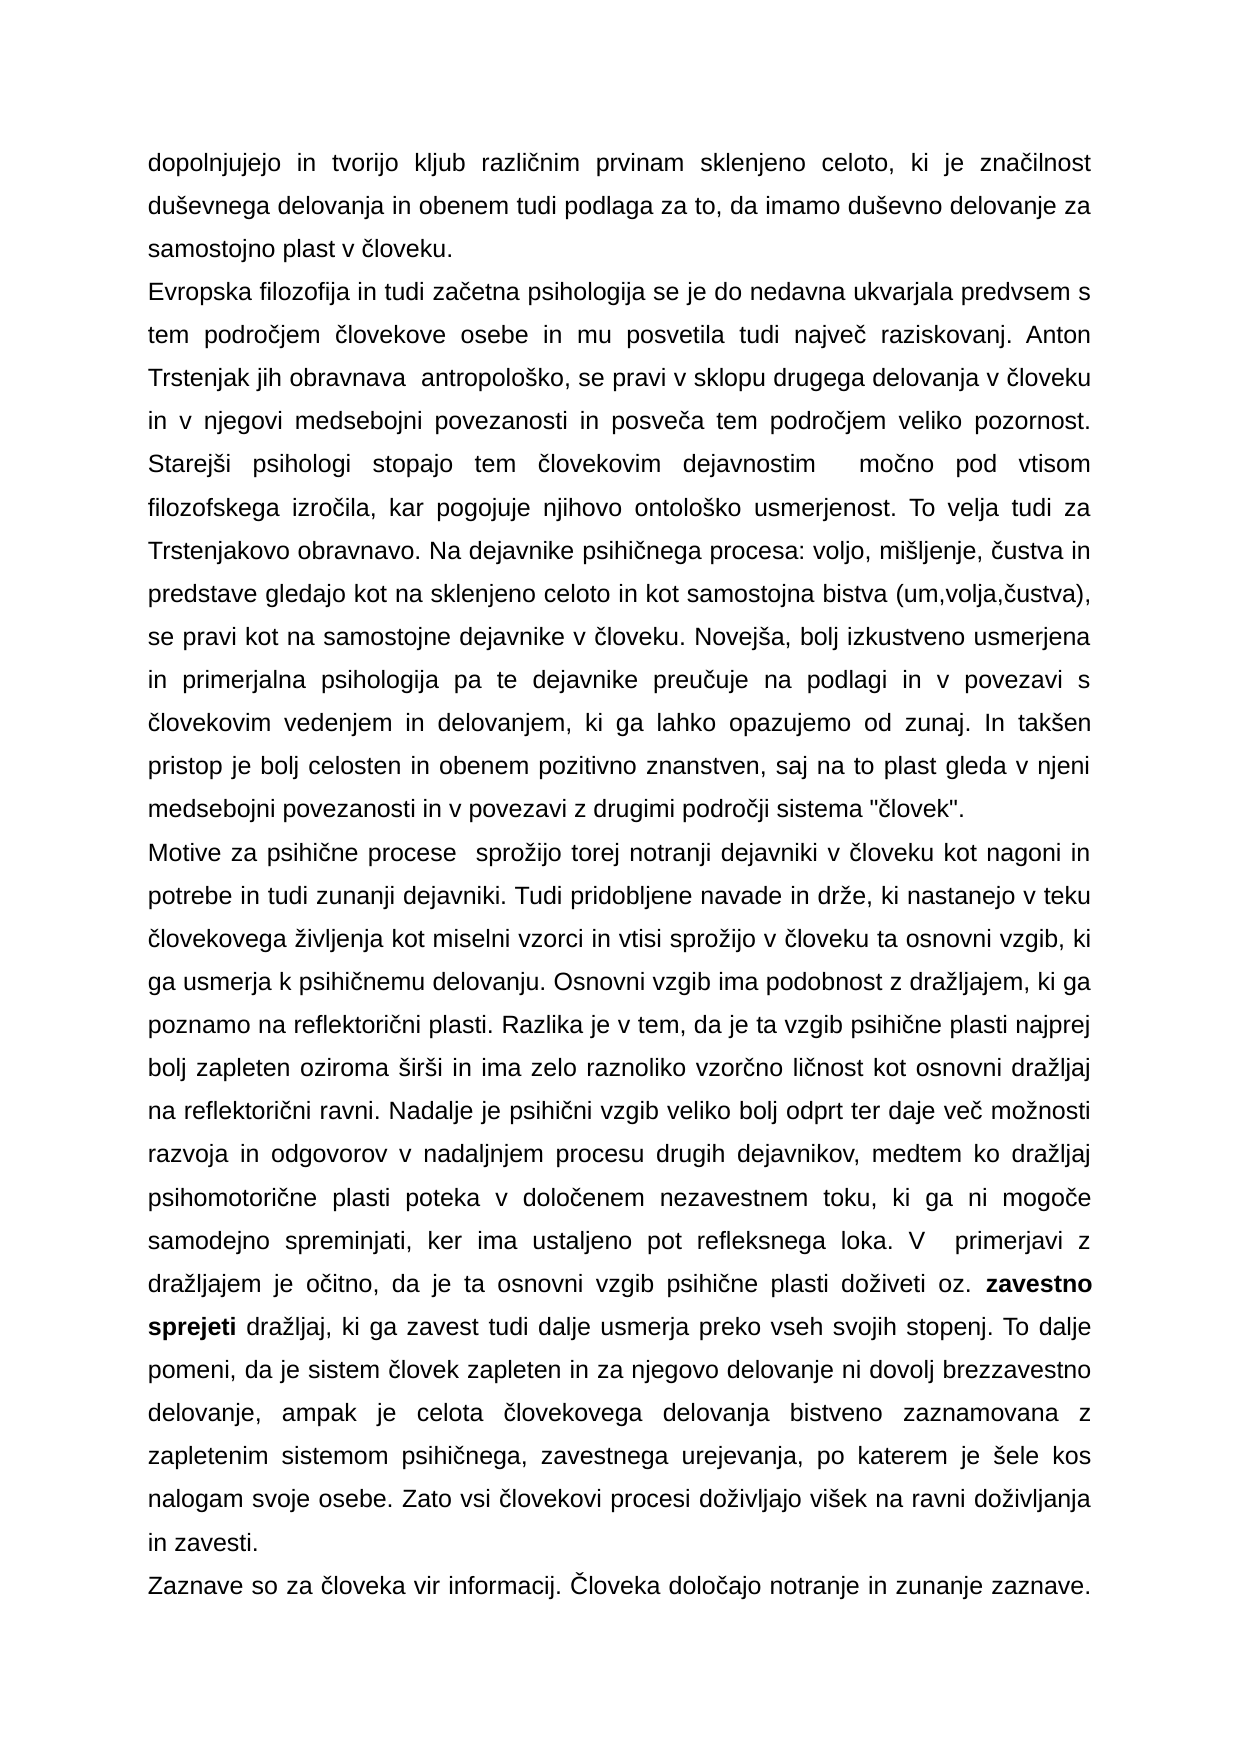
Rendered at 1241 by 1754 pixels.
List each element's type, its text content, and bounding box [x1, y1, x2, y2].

text dopolnjujejo in tvorijo kljub različnim prvinam sklenjeno celoto, ki je značilnost duševnega delovanja in obenem tudi podlaga za to, da imamo duševno delovanje za samostojno plast v človeku. [148, 148, 1093, 263]
text Zaznave so za človeka vir informacij. Človeka določajo notranje in zunanje zaznave. [148, 1571, 1093, 1599]
text Evropska filozofija in tudi začetna psihologija se je do nedavna ukvarjala predvsem s tem področjem človekove osebe in mu posvetila tudi največ raziskovanj. Anton Trstenjak jih obravnava antropološko, se pravi v sklopu drugega delovanja v človeku in v njegovi medsebojni povezanosti in posveča tem področjem veliko pozornost. Starejši psihologi stopajo tem človekovim dejavnostim močno pod vtisom filozofskega izročila, kar pogojuje njihovo ontološko usmerjenost. To velja tudi za Trstenjakovo obravnavo. Na dejavnike psihičnega procesa: voljo, mišljenje, čustva in predstave gledajo kot na sklenjeno celoto in kot samostojna bistva (um,volja,čustva), se pravi kot na samostojne dejavnike v človeku. Novejša, bolj izkustveno usmerjena in primerjalna psihologija pa te dejavnike preučuje na podlagi in v povezavi s človekovim vedenjem in delovanjem, ki ga lahko opazujemo od zunaj. In takšen pristop je bolj celosten in obenem pozitivno znanstven, saj na to plast gleda v njeni medsebojni povezanosti in v povezavi z drugimi področji sistema "človek". [148, 277, 1093, 823]
text Motive za psihične procese sprožijo torej notranji dejavniki v človeku kot nagoni in potrebe in tudi zunanji dejavniki. Tudi pridobljene navade in drže, ki nastanejo v teku človekovega življenja kot miselni vzorci in vtisi sprožijo v človeku ta osnovni vzgib, ki ga usmerja k psihičnemu delovanju. Osnovni vzgib ima podobnost z dražljajem, ki ga poznamo na reflektorični plasti. Razlika je v tem, da je ta vzgib psihične plasti najprej bolj zapleten oziroma širši in ima zelo raznoliko vzorčno ličnost kot osnovni dražljaj na reflektorični ravni. Nadalje je psihični vzgib veliko bolj odprt ter daje več možnosti razvoja in odgovorov v nadaljnjem procesu drugih dejavnikov, medtem ko dražljaj psihomotorične plasti poteka v določenem nezavestnem toku, ki ga ni mogoče samodejno spreminjati, ker ima ustaljeno pot refleksnega loka. V primerjavi z dražljajem je očitno, da je ta osnovni vzgib psihične plasti doživeti oz. zavestno sprejeti dražljaj, ki ga zavest tudi dalje usmerja preko vseh svojih stopenj. To dalje pomeni, da je sistem človek zapleten in za njegovo delovanje ni dovolj brezzavestno delovanje, ampak je celota človekovega delovanja bistveno zaznamovana z zapletenim sistemom psihičnega, zavestnega urejevanja, po katerem je šele kos nalogam svoje osebe. Zato vsi človekovi procesi doživljajo višek na ravni doživljanja in zavesti. [148, 838, 1093, 1556]
